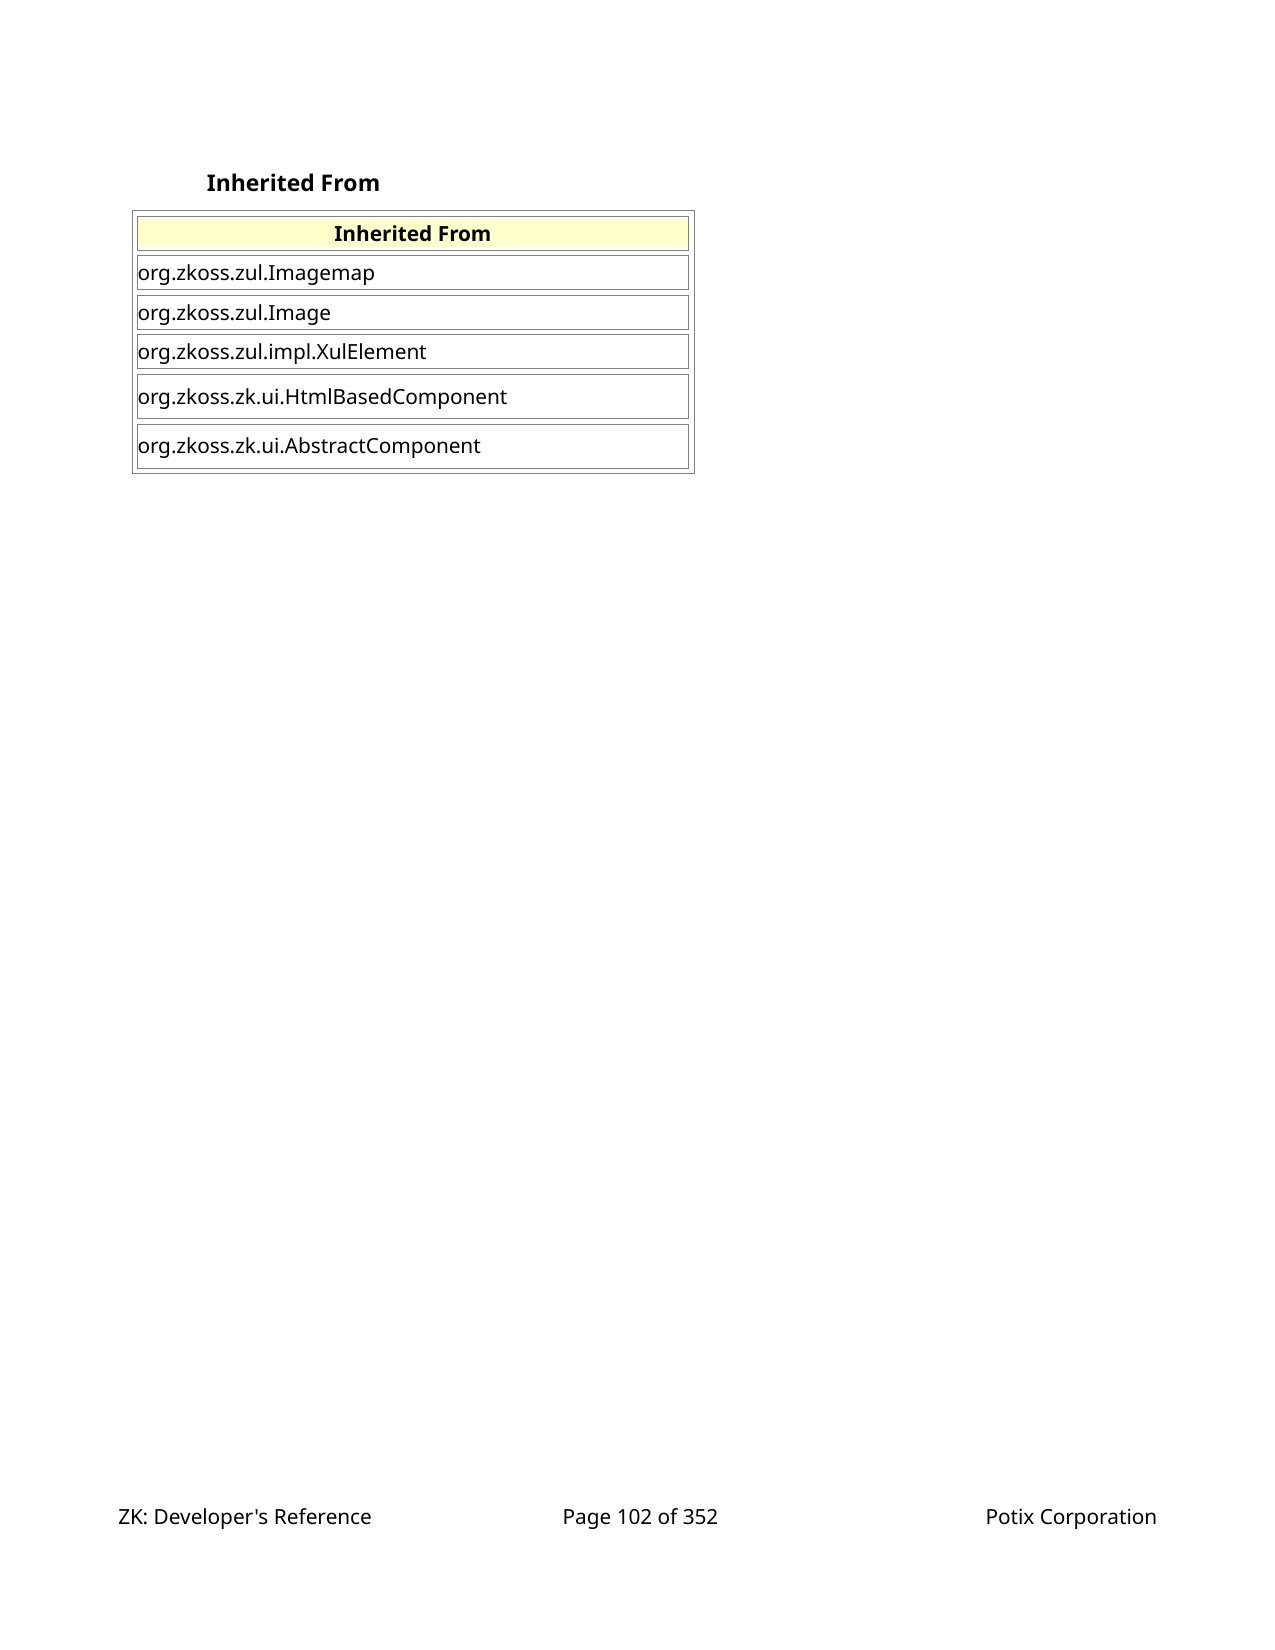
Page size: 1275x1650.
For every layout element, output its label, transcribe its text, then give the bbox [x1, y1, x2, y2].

table_cell org.zkoss.zul.Image [134, 289, 691, 329]
table_cell org.zkoss.zk.ui.AbstractComponent [134, 418, 691, 468]
subtitle Inherited From [207, 167, 1157, 198]
table_header Inherited From [134, 211, 691, 250]
table_cell org.zkoss.zul.impl.XulElement [134, 329, 691, 368]
table_cell org.zkoss.zk.ui.HtmlBasedComponent [134, 368, 691, 418]
table_cell org.zkoss.zul.Imagemap [134, 250, 691, 289]
